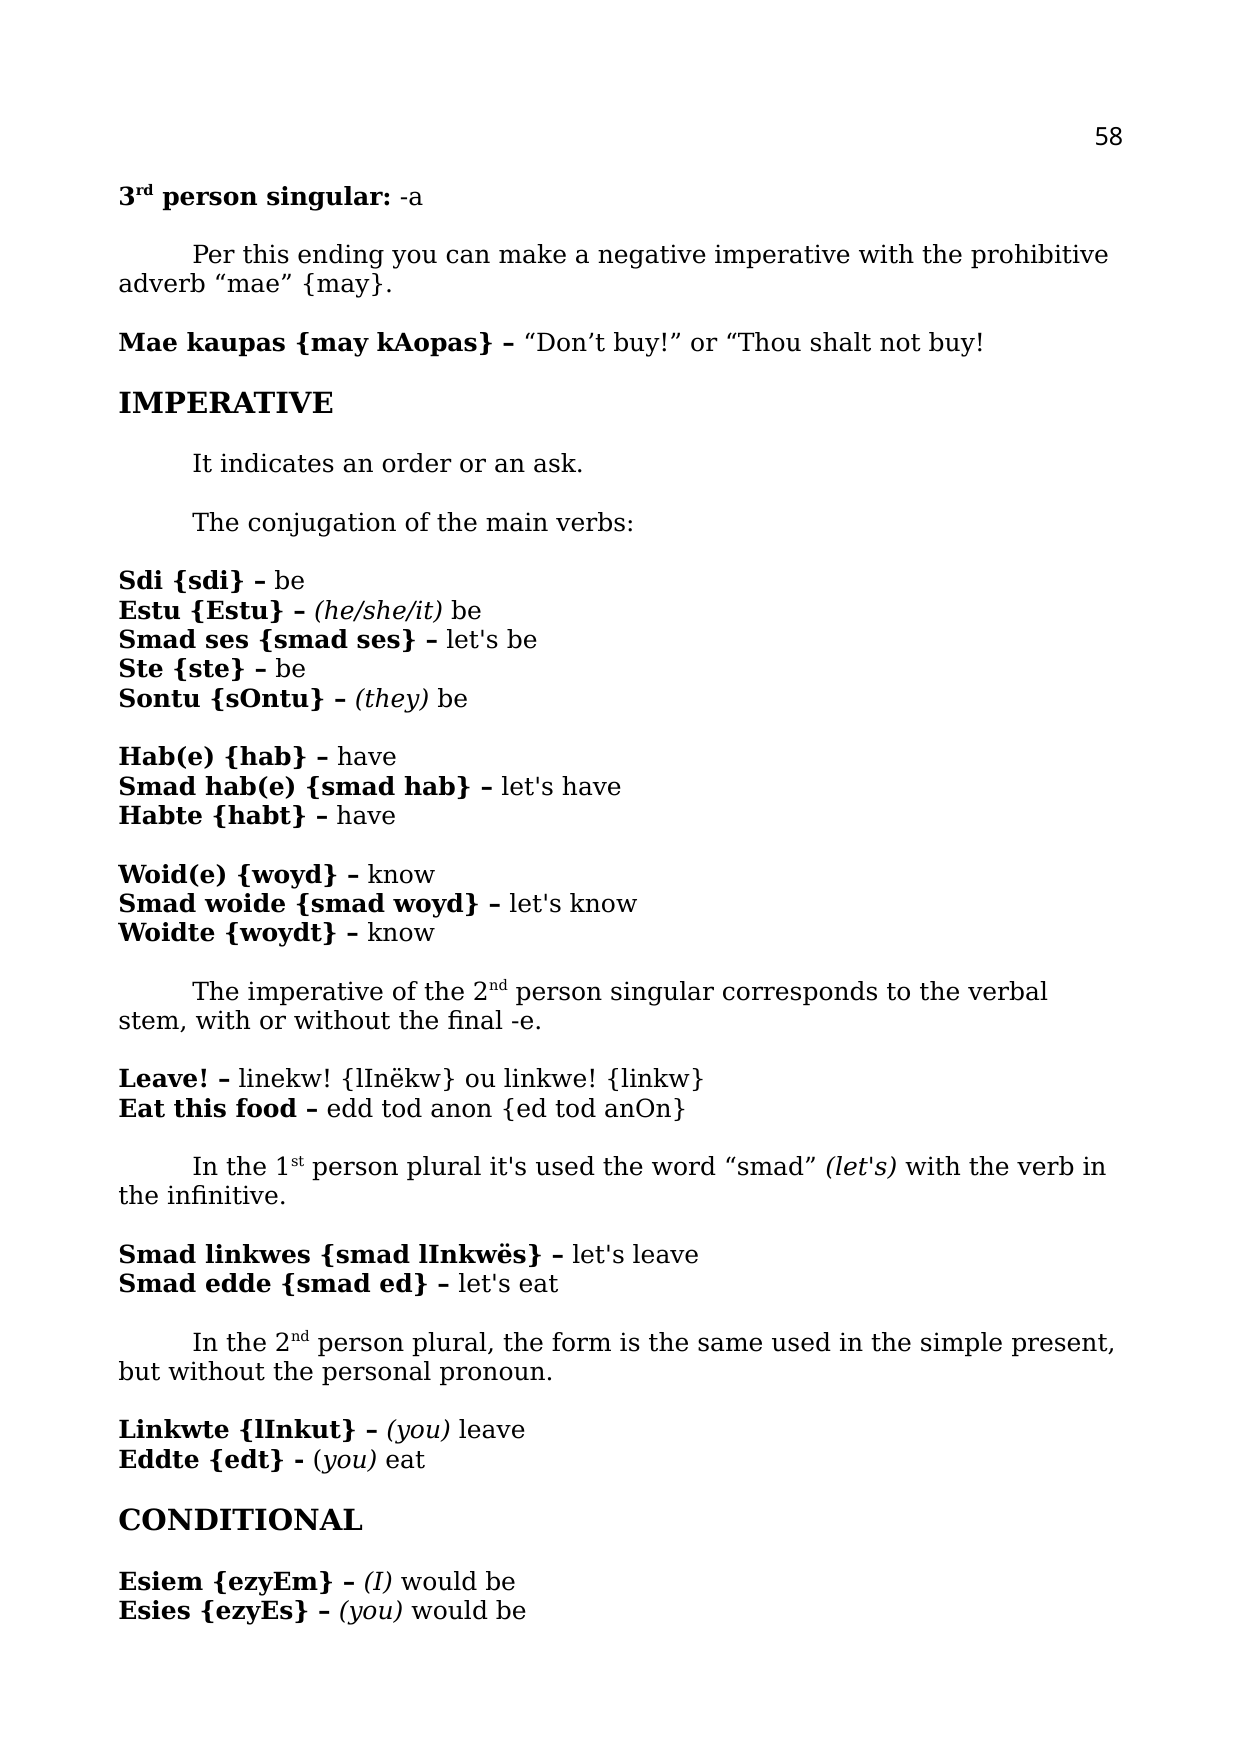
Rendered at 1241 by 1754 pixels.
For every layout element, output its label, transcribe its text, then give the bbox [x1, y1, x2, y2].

text Smad linkwes {smad lInkwës} – let's leave [118, 1240, 1123, 1269]
text Esiem {ezyEm} – (I) would be [118, 1567, 1123, 1596]
text In the 2nd person plural, the form is the same used in the simple present, but without the personal pronoun. [118, 1328, 1123, 1386]
text Smad ses {smad ses} – let's be [118, 625, 1123, 654]
text The conjugation of the main verbs: [118, 508, 1123, 537]
text Mae kaupas {may kAopas} – “Don’t buy!” or “Thou shalt not buy! [118, 328, 1123, 357]
text 3rd person singular: -a [118, 182, 1123, 211]
text In the 1st person plural it's used the word “smad” (let's) with the verb in the infinitive. [118, 1152, 1123, 1211]
text It indicates an order or an ask. [118, 450, 1123, 479]
subtitle CONDITIONAL [118, 1503, 1123, 1537]
text The imperative of the 2nd person singular corresponds to the verbal stem, with or without the final -e. [118, 977, 1123, 1035]
text Woid(e) {woyd} – know [118, 860, 1123, 889]
text Sontu {sOntu} – (they) be [118, 684, 1123, 713]
text Sdi {sdi} – be [118, 566, 1123, 596]
text Smad edde {smad ed} – let's eat [118, 1269, 1123, 1299]
text Habte {habt} – have [118, 801, 1123, 831]
text Eat this food – edd tod anon {ed tod anOn} [118, 1094, 1123, 1123]
text Woidte {woydt} – know [118, 918, 1123, 948]
text Linkwte {lInkut} – (you) leave [118, 1415, 1123, 1445]
text Esies {ezyEs} – (you) would be [118, 1596, 1123, 1625]
text Per this ending you can make a negative imperative with the prohibitive adverb “mae” {may}. [118, 240, 1123, 298]
text Smad hab(e) {smad hab} – let's have [118, 772, 1123, 801]
text Hab(e) {hab} – have [118, 742, 1123, 772]
subtitle IMPERATIVE [118, 386, 1123, 421]
text Smad woide {smad woyd} – let's know [118, 889, 1123, 918]
text Ste {ste} – be [118, 654, 1123, 684]
text Estu {Estu} – (he/she/it) be [118, 596, 1123, 625]
text Eddte {edt} - (you) eat [118, 1445, 1123, 1474]
text Leave! – linekw! {lInëkw} ou linkwe! {linkw} [118, 1064, 1123, 1094]
